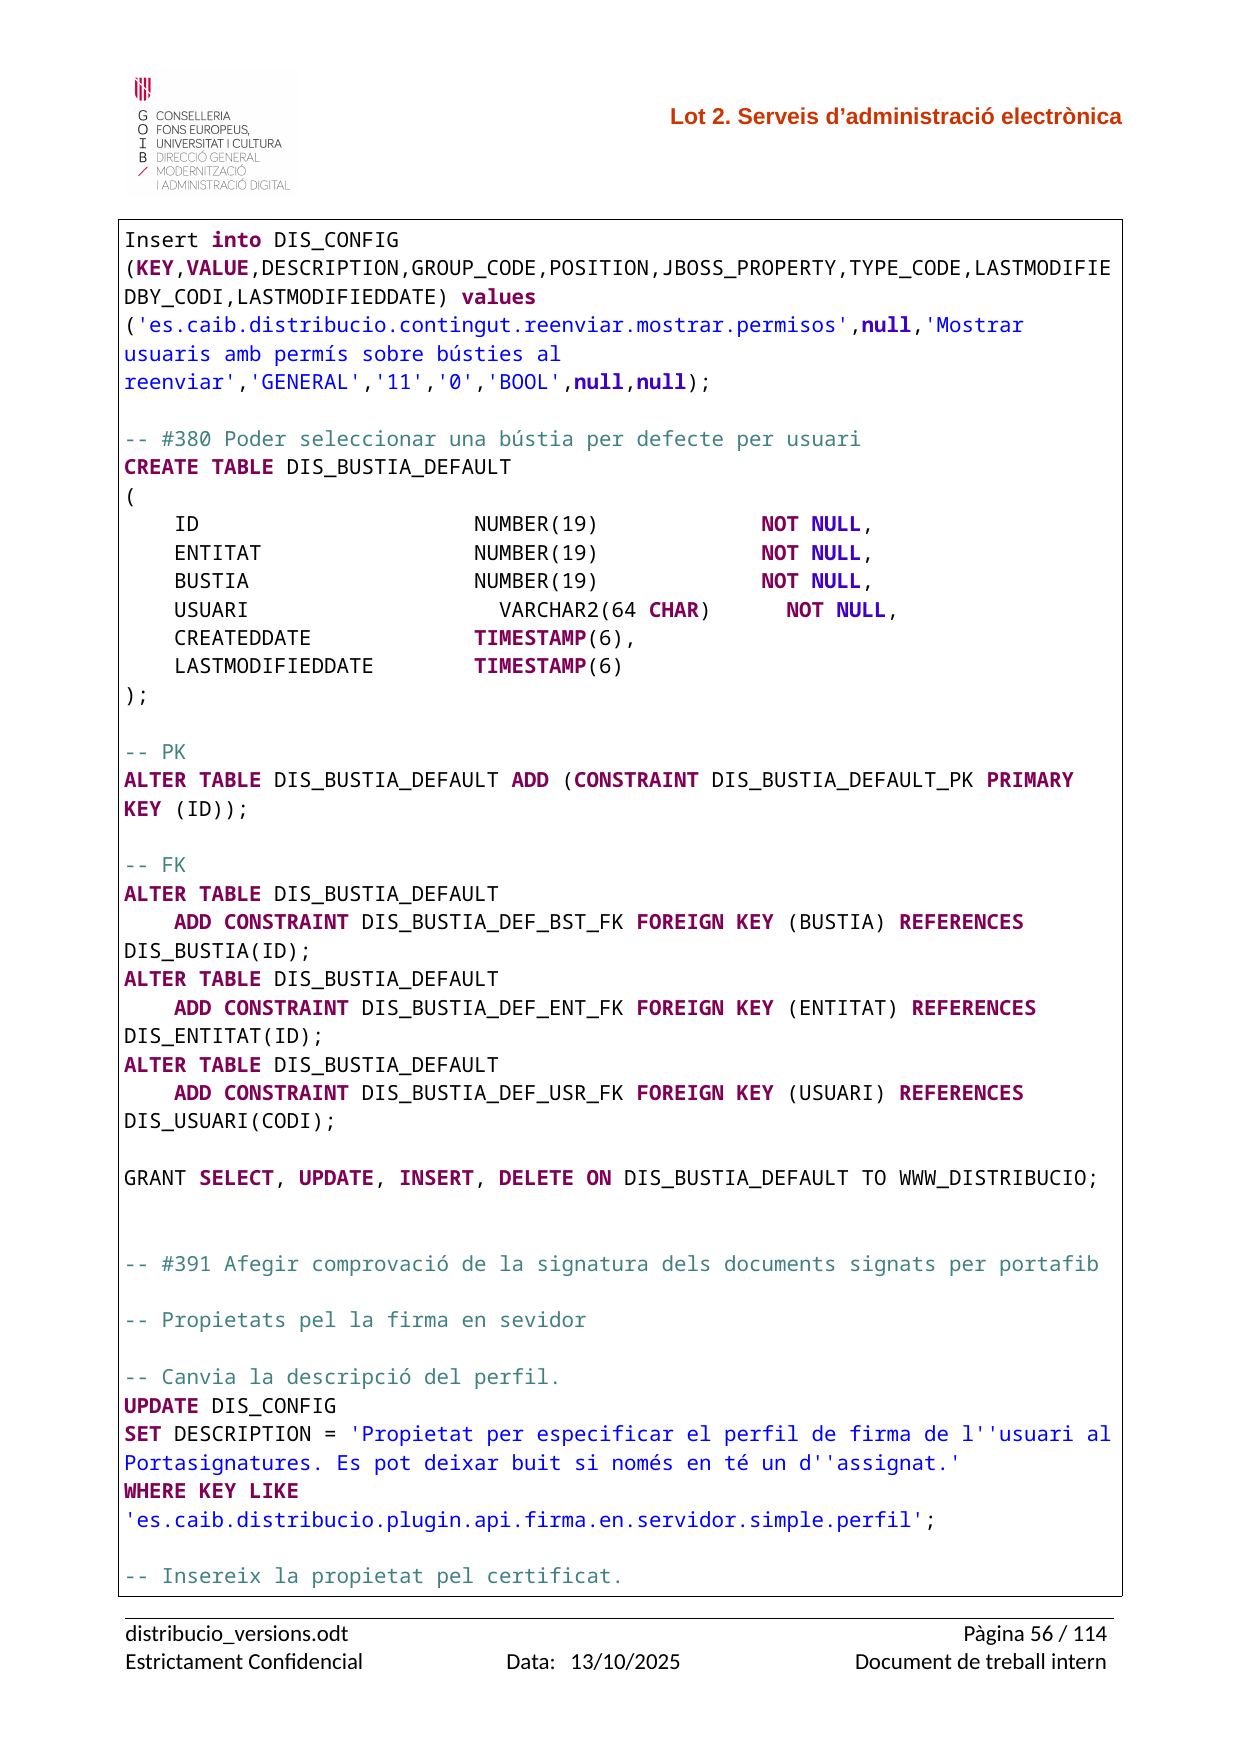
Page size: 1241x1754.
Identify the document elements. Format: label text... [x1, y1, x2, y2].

table_header Insert into DIS_CONFIG (KEY,VALUE,DESCRIPTION,GROUP_CODE,POSITION,JBOSS_PROPERTY,TYPE_CODE,LASTMODIFIEDBY_CODI,LASTMODIFIEDDATE) values ('es.caib.distribucio.contingut.reenviar.mostrar.permisos',null,'Mostrar usuaris amb permís sobre bústies al reenviar','GENERAL','11','0','BOOL',null,null); -- #380 Poder seleccionar una bústia per defecte per usuari CREATE TABLE DIS_BUSTIA_DEFAULT ( ID NUMBER(19) NOT NULL, ENTITAT NUMBER(19) NOT NULL, BUSTIA NUMBER(19) NOT NULL, USUARI VARCHAR2(64 CHAR) NOT NULL, CREATEDDATE TIMESTAMP(6), LASTMODIFIEDDATE TIMESTAMP(6) ); -- PK ALTER TABLE DIS_BUSTIA_DEFAULT ADD (CONSTRAINT DIS_BUSTIA_DEFAULT_PK PRIMARY KEY (ID)); -- FK ALTER TABLE DIS_BUSTIA_DEFAULT ADD CONSTRAINT DIS_BUSTIA_DEF_BST_FK FOREIGN KEY (BUSTIA) REFERENCES DIS_BUSTIA(ID); ALTER TABLE DIS_BUSTIA_DEFAULT ADD CONSTRAINT DIS_BUSTIA_DEF_ENT_FK FOREIGN KEY (ENTITAT) REFERENCES DIS_ENTITAT(ID); ALTER TABLE DIS_BUSTIA_DEFAULT ADD CONSTRAINT DIS_BUSTIA_DEF_USR_FK FOREIGN KEY (USUARI) REFERENCES DIS_USUARI(CODI); GRANT SELECT, UPDATE, INSERT, DELETE ON DIS_BUSTIA_DEFAULT TO WWW_DISTRIBUCIO; -- #391 Afegir comprovació de la signatura dels documents signats per portafib -- Propietats pel la firma en sevidor -- Canvia la descripció del perfil. UPDATE DIS_CONFIG SET DESCRIPTION = 'Propietat per especificar el perfil de firma de l''usuari al Portasignatures. Es pot deixar buit si només en té un d''assignat.' WHERE KEY LIKE 'es.caib.distribucio.plugin.api.firma.en.servidor.simple.perfil'; -- Insereix la propietat pel certificat. [119, 220, 1122, 1596]
picture [126, 70, 299, 197]
